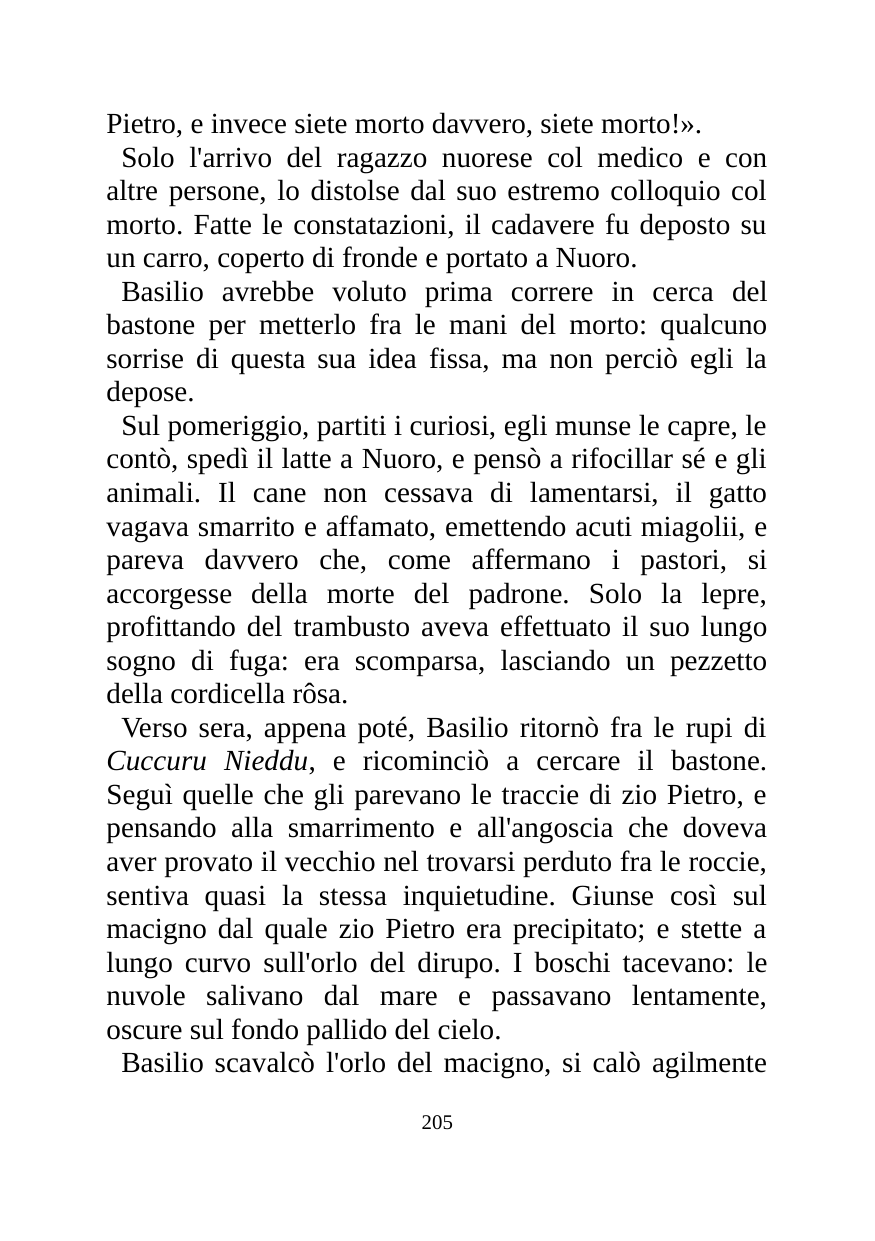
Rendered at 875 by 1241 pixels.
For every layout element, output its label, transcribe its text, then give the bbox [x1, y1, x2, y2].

text Pietro, e invece siete morto davvero, siete morto!». [106, 106, 768, 140]
text Solo l'arrivo del ragazzo nuorese col medico e con altre persone, lo distolse dal suo estremo colloquio col morto. Fatte le constatazioni, il cadavere fu deposto su un carro, coperto di fronde e portato a Nuoro. [106, 140, 768, 274]
text Basilio scavalcò l'orlo del macigno, si calò agilmente [106, 1045, 768, 1079]
text Basilio avrebbe voluto prima correre in cerca del bastone per metterlo fra le mani del morto: qualcuno sorrise di questa sua idea fissa, ma non perciò egli la depose. [106, 274, 768, 408]
text Sul pomeriggio, partiti i curiosi, egli munse le capre, le contò, spedì il latte a Nuoro, e pensò a rifocillar sé e gli animali. Il cane non cessava di lamentarsi, il gatto vagava smarrito e affamato, emettendo acuti miagolii, e pareva davvero che, come affermano i pastori, si accorgesse della morte del padrone. Solo la lepre, profittando del trambusto aveva effettuato il suo lungo sogno di fuga: era scomparsa, lasciando un pezzetto della cordicella rôsa. [106, 408, 768, 710]
text Verso sera, appena poté, Basilio ritornò fra le rupi di Cuccuru Nieddu, e ricominciò a cercare il bastone. Seguì quelle che gli parevano le traccie di zio Pietro, e pensando alla smarrimento e all'angoscia che doveva aver provato il vecchio nel trovarsi perduto fra le roccie, sentiva quasi la stessa inquietudine. Giunse così sul macigno dal quale zio Pietro era precipitato; e stette a lungo curvo sull'orlo del dirupo. I boschi tacevano: le nuvole salivano dal mare e passavano lentamente, oscure sul fondo pallido del cielo. [106, 710, 768, 1045]
